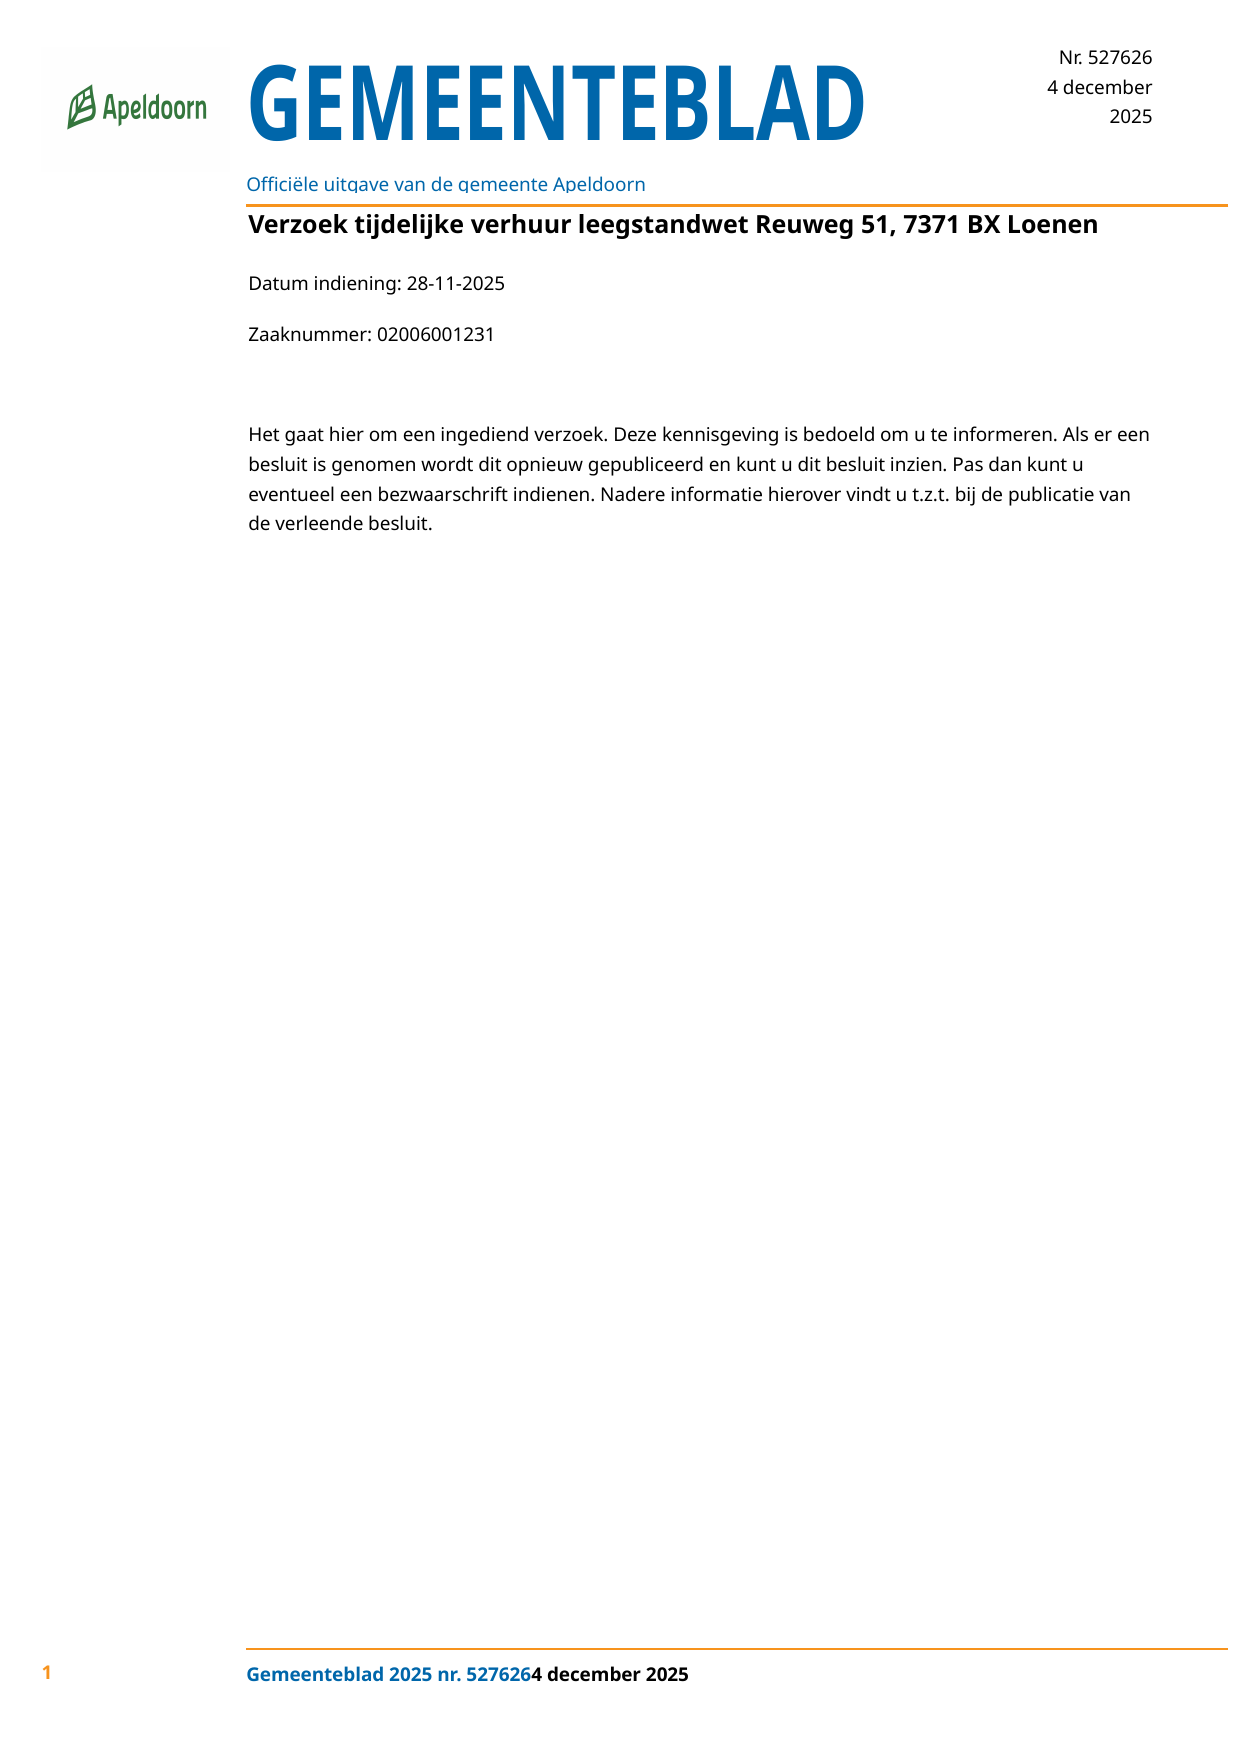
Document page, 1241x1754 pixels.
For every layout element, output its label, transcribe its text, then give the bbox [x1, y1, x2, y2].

picture [41, 47, 231, 172]
text Verzoek tijdelijke verhuur leegstandwet Reuweg 51, 7371 BX Loenen [248, 207, 1152, 241]
text Zaaknummer: 02006001231 [248, 321, 1152, 346]
text Datum indiening: 28-11-2025 [248, 270, 1152, 296]
text Het gaat hier om een ingediend verzoek. Deze kennisgeving is bedoeld om u te informeren. Als er een besluit is genomen wordt dit opnieuw gepubliceerd en kunt u dit besluit inzien. Pas dan kunt u eventueel een bezwaarschrift indienen. Nadere informatie hierover vindt u t.z.t. bij de publicatie van de verleende besluit. [248, 422, 1152, 536]
